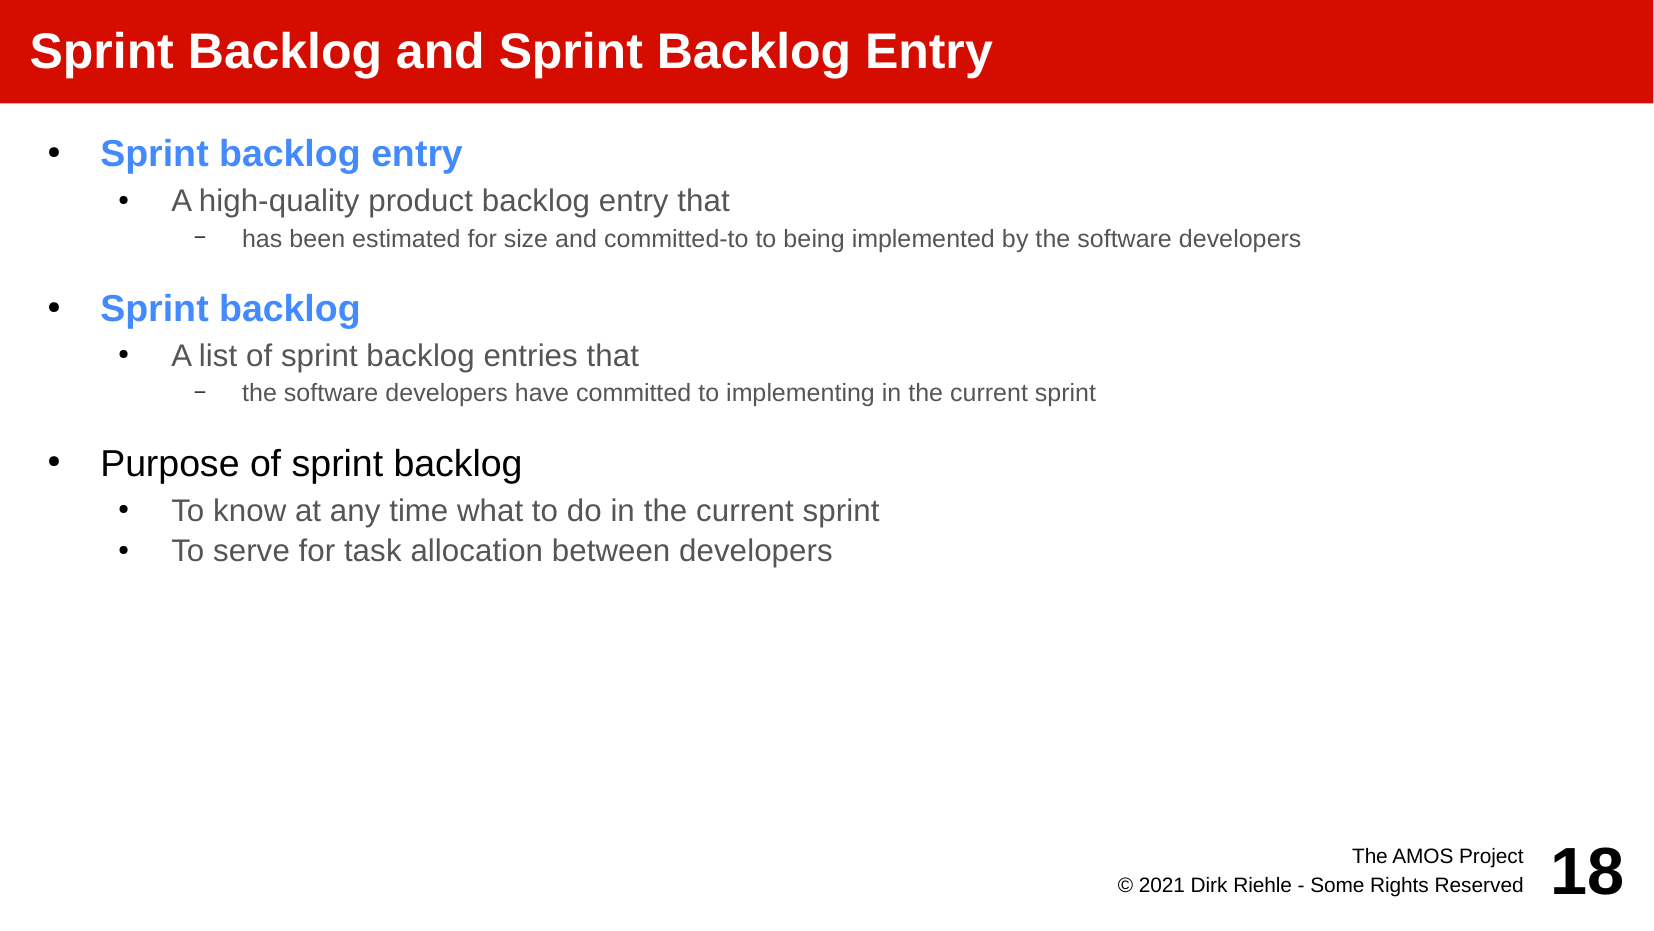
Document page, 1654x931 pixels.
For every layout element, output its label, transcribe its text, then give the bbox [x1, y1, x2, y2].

list Sprint backlog entry A high-quality product backlog entry that has been estimated for size and committed-to to being implemented by the software developers Sprint backlog A list of sprint backlog entries that the software developers have committed to implementing in the current sprint Purpose of sprint backlog To know at any time what to do in the current sprint To serve for task allocation between developers [29, 132, 1625, 813]
title Sprint Backlog and Sprint Backlog Entry [0, 0, 1654, 104]
